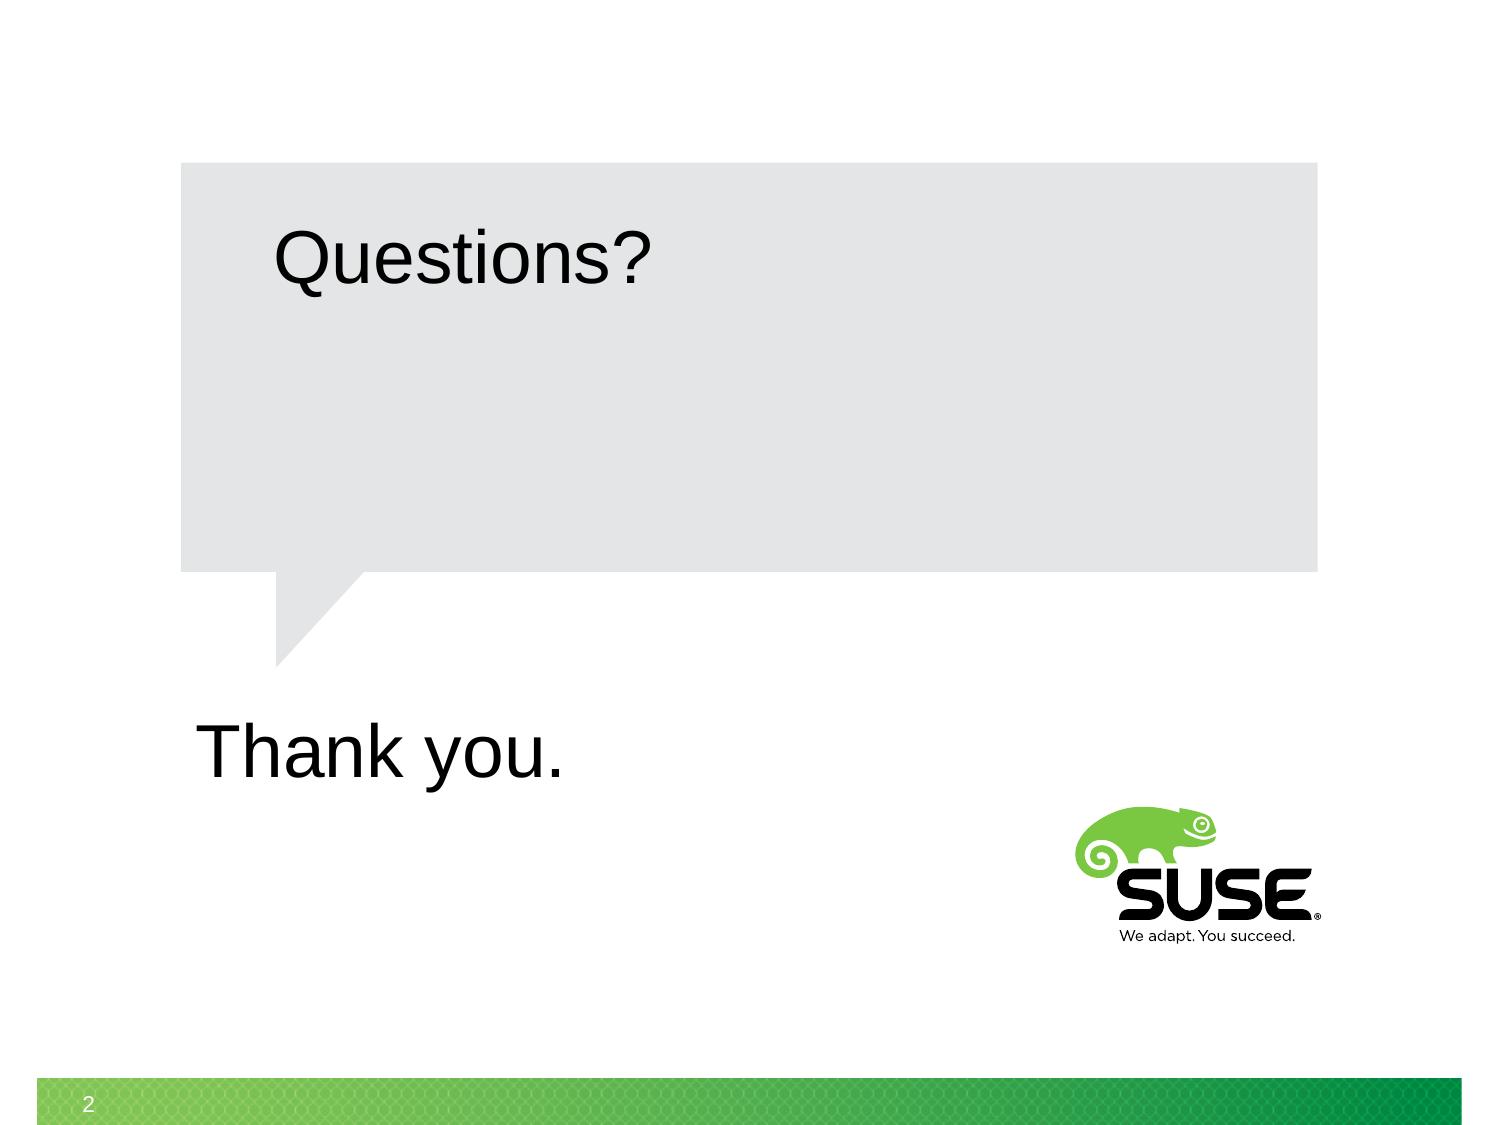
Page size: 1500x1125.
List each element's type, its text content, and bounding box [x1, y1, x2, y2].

picture [37, 1078, 1462, 1125]
text_box Questions? [259, 213, 1334, 307]
